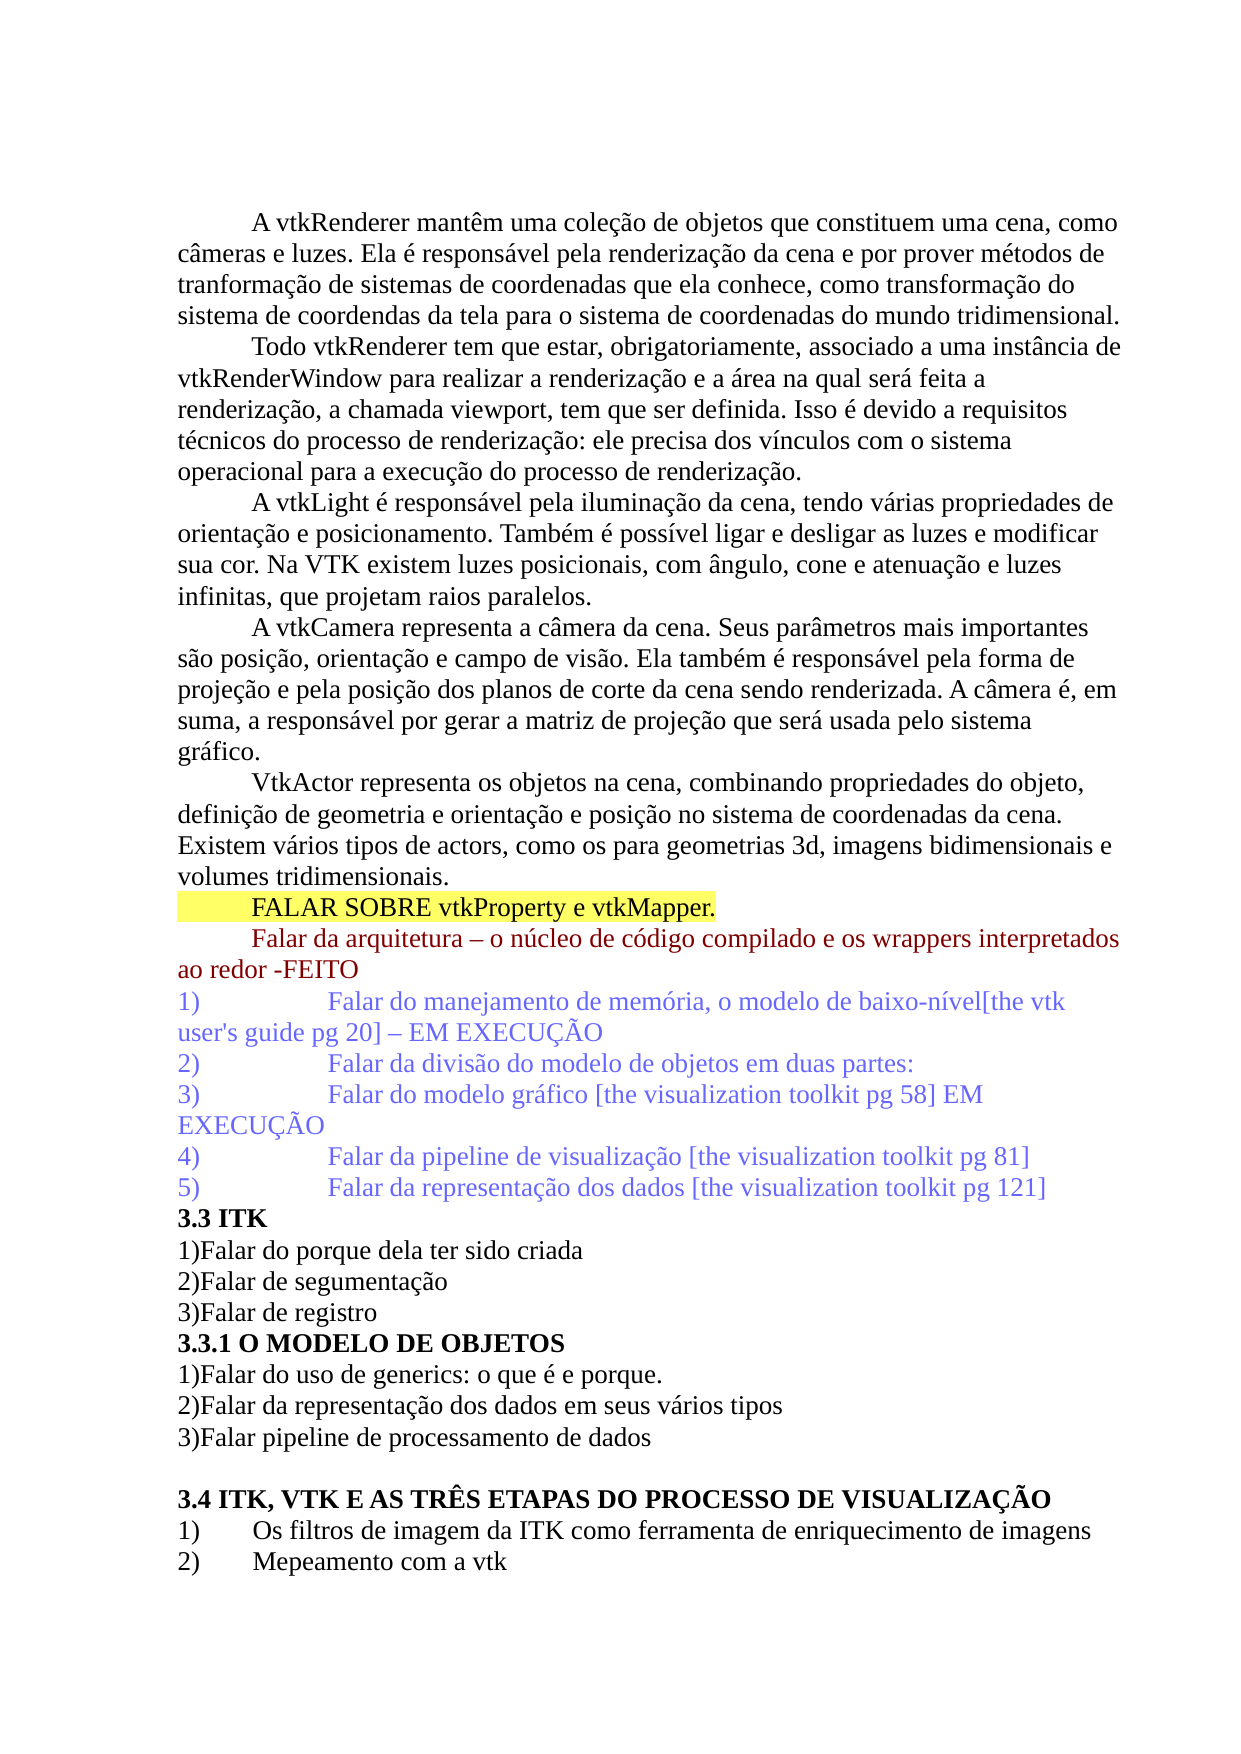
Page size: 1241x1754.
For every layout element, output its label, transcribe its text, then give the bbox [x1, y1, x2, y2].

subtitle 3.3 ITK [177, 1203, 1122, 1234]
text 3)Falar de registro [177, 1296, 1122, 1327]
text 3)Falar pipeline de processamento de dados [177, 1421, 1122, 1452]
text A vtkCamera representa a câmera da cena. Seus parâmetros mais importantes são posição, orientação e campo de visão. Ela também é responsável pela forma de projeção e pela posição dos planos de corte da cena sendo renderizada. A câmera é, em suma, a responsável por gerar a matriz de projeção que será usada pelo sistema gráfico. [177, 611, 1122, 767]
list Falar da pipeline de visualização [the visualization toolkit pg 81] [177, 1140, 1122, 1171]
text FALAR SOBRE vtkProperty e vtkMapper. [177, 891, 1122, 922]
text A vtkLight é responsável pela iluminação da cena, tendo várias propriedades de orientação e posicionamento. Também é possível ligar e desligar as luzes e modificar sua cor. Na VTK existem luzes posicionais, com ângulo, cone e atenuação e luzes infinitas, que projetam raios paralelos. [177, 486, 1122, 611]
text 2)Falar da representação dos dados em seus vários tipos [177, 1389, 1122, 1421]
list Falar da divisão do modelo de objetos em duas partes: [177, 1047, 1122, 1078]
subtitle 3.3.1 O MODELO DE OBJETOS [177, 1327, 1122, 1358]
text Falar da arquitetura – o núcleo de código compilado e os wrappers interpretados ao redor -FEITO [177, 922, 1122, 984]
text VtkActor representa os objetos na cena, combinando propriedades do objeto, definição de geometria e orientação e posição no sistema de coordenadas da cena. Existem vários tipos de actors, como os para geometrias 3d, imagens bidimensionais e volumes tridimensionais. [177, 767, 1122, 891]
text 1)Falar do uso de generics: o que é e porque. [177, 1358, 1122, 1389]
text 1)Falar do porque dela ter sido criada [177, 1234, 1122, 1265]
text Todo vtkRenderer tem que estar, obrigatoriamente, associado a uma instância de vtkRenderWindow para realizar a renderização e a área na qual será feita a renderização, a chamada viewport, tem que ser definida. Isso é devido a requisitos técnicos do processo de renderização: ele precisa dos vínculos com o sistema operacional para a execução do processo de renderização. [177, 331, 1122, 486]
list Falar da representação dos dados [the visualization toolkit pg 121] [177, 1171, 1122, 1203]
list Mepeamento com a vtk [177, 1545, 1122, 1576]
list Os filtros de imagem da ITK como ferramenta de enriquecimento de imagens [177, 1514, 1122, 1545]
list Falar do manejamento de memória, o modelo de baixo-nível[the vtk user's guide pg 20] – EM EXECUÇÃO [177, 984, 1122, 1047]
text 2)Falar de segumentação [177, 1265, 1122, 1296]
text A vtkRenderer mantêm uma coleção de objetos que constituem uma cena, como câmeras e luzes. Ela é responsável pela renderização da cena e por prover métodos de tranformação de sistemas de coordenadas que ela conhece, como transformação do sistema de coordendas da tela para o sistema de coordenadas do mundo tridimensional. [177, 206, 1122, 331]
subtitle 3.4 ITK, VTK E AS TRÊS ETAPAS DO PROCESSO DE VISUALIZAÇÃO [177, 1483, 1122, 1514]
list Falar do modelo gráfico [the visualization toolkit pg 58] EM EXECUÇÃO [177, 1078, 1122, 1140]
